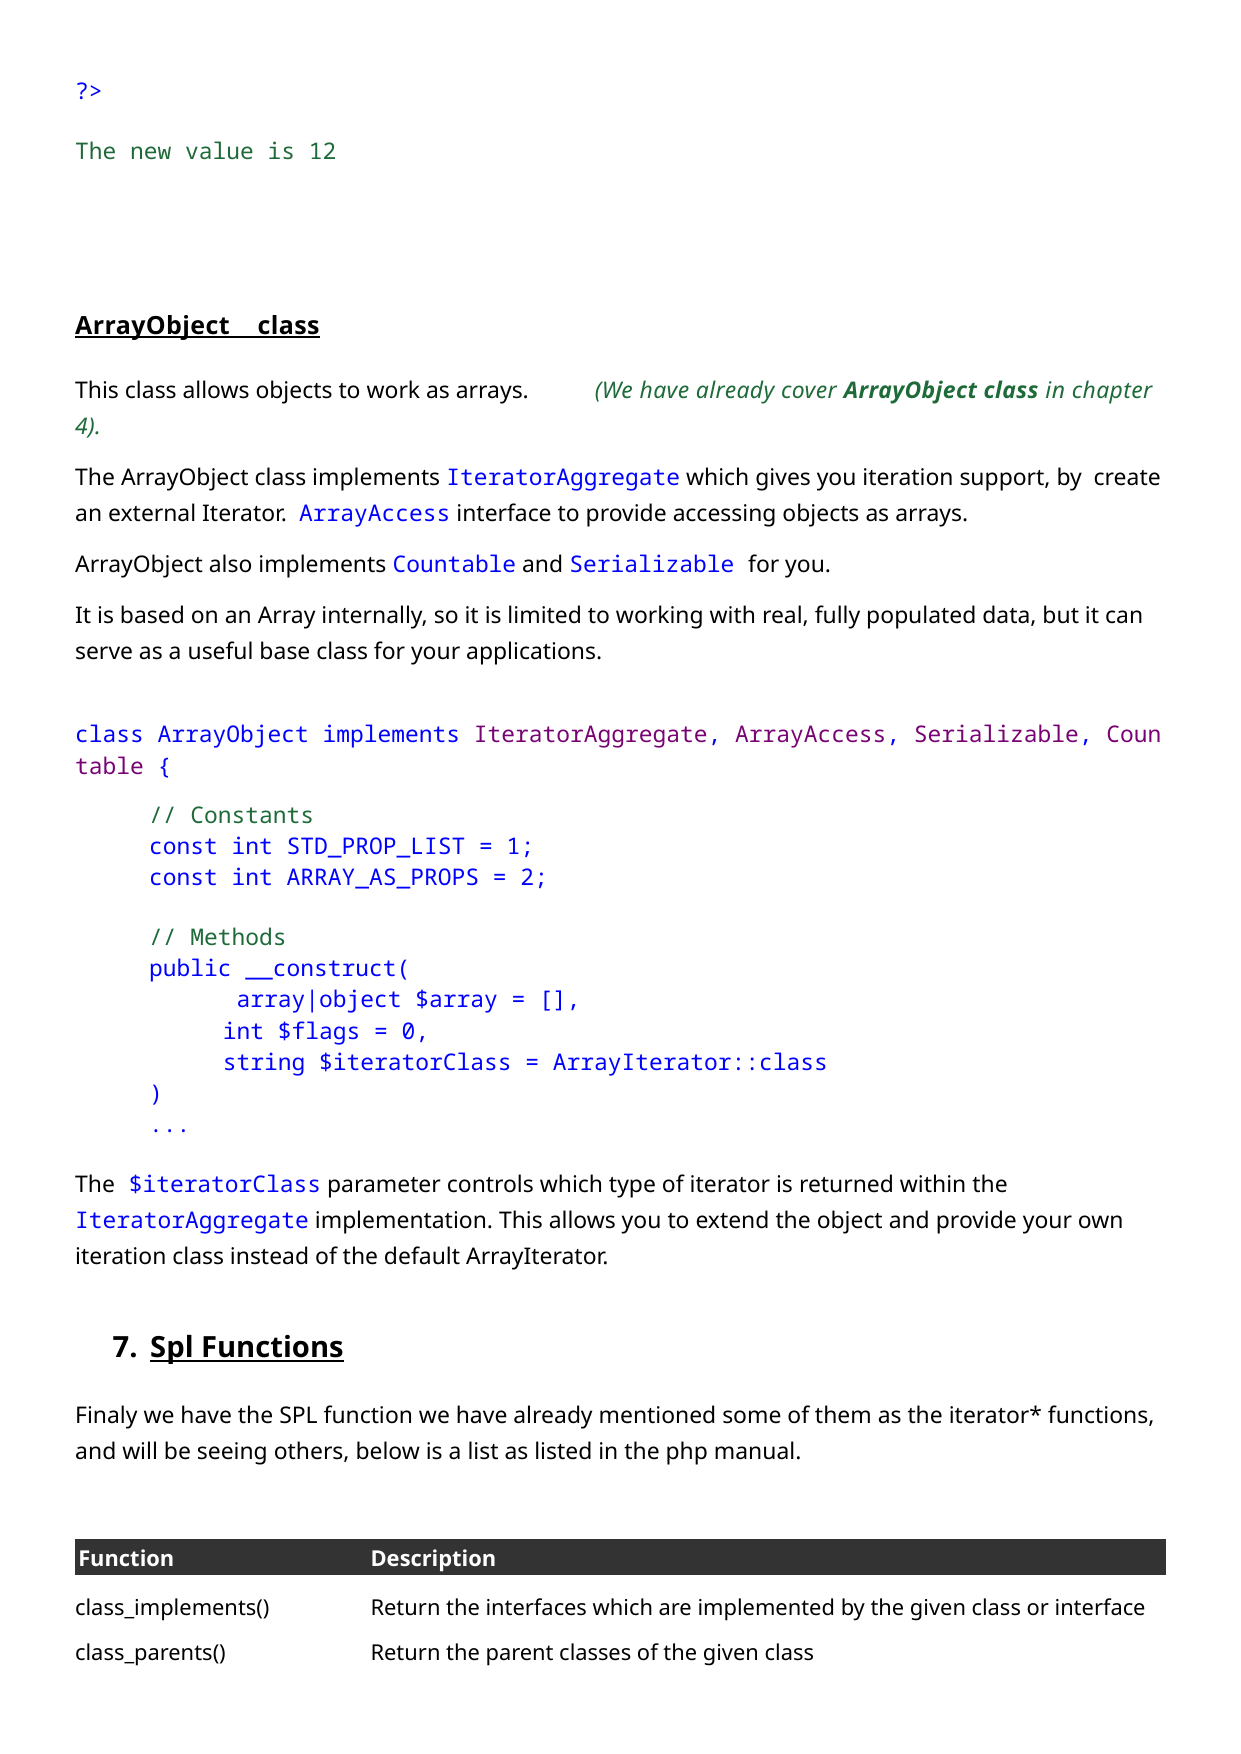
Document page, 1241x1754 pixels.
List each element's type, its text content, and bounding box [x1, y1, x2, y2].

text The ArrayObject class implements IteratorAggregate which gives you iteration support, by create an external Iterator. ArrayAccess interface to provide accessing objects as arrays. [75, 461, 1166, 528]
text string $iteratorClass = ArrayIterator::class [75, 1046, 1166, 1077]
text The new value is 12 [75, 134, 1166, 166]
text Function Description [75, 1539, 1166, 1575]
text Finaly we have the SPL function we have already mentioned some of them as the iterator* functions, and will be seeing others, below is a list as listed in the php manual. [75, 1399, 1166, 1466]
text ... [75, 1108, 1166, 1140]
text It is based on an Array internally, so it is limited to working with real, fully populated data, but it can serve as a useful base class for your applications. [75, 599, 1166, 666]
text class_implements() Return the interfaces which are implemented by the given class or interface [75, 1592, 1166, 1622]
text // Constants [75, 799, 1166, 830]
text int $flags = 0, [75, 1015, 1166, 1046]
text const int ARRAY_AS_PROPS = 2; [75, 861, 1166, 893]
text ArrayObject class [75, 307, 1166, 342]
text The $iteratorClass parameter controls which type of iterator is returned within the IteratorAggregate implementation. This allows you to extend the object and provide your own iteration class instead of the default ArrayIterator. [75, 1168, 1166, 1271]
text ArrayObject also implements Countable and Serializable for you. [75, 548, 1166, 579]
text ?> [75, 75, 1166, 106]
text This class allows objects to work as arrays. (We have already cover ArrayObject class in chapter 4). [75, 374, 1166, 441]
text const int STD_PROP_LIST = 1; [75, 830, 1166, 861]
list class_parents() Return the parent classes of the given class [75, 1636, 1166, 1666]
text ) [75, 1077, 1166, 1108]
text // Methods [75, 921, 1166, 952]
text array|object $array = [], [75, 983, 1166, 1015]
list Spl Functions [112, 1326, 1166, 1366]
text public __construct( [75, 952, 1166, 983]
text class ArrayObject implements IteratorAggregate, ArrayAccess, Serializable, Countable { [75, 718, 1166, 781]
